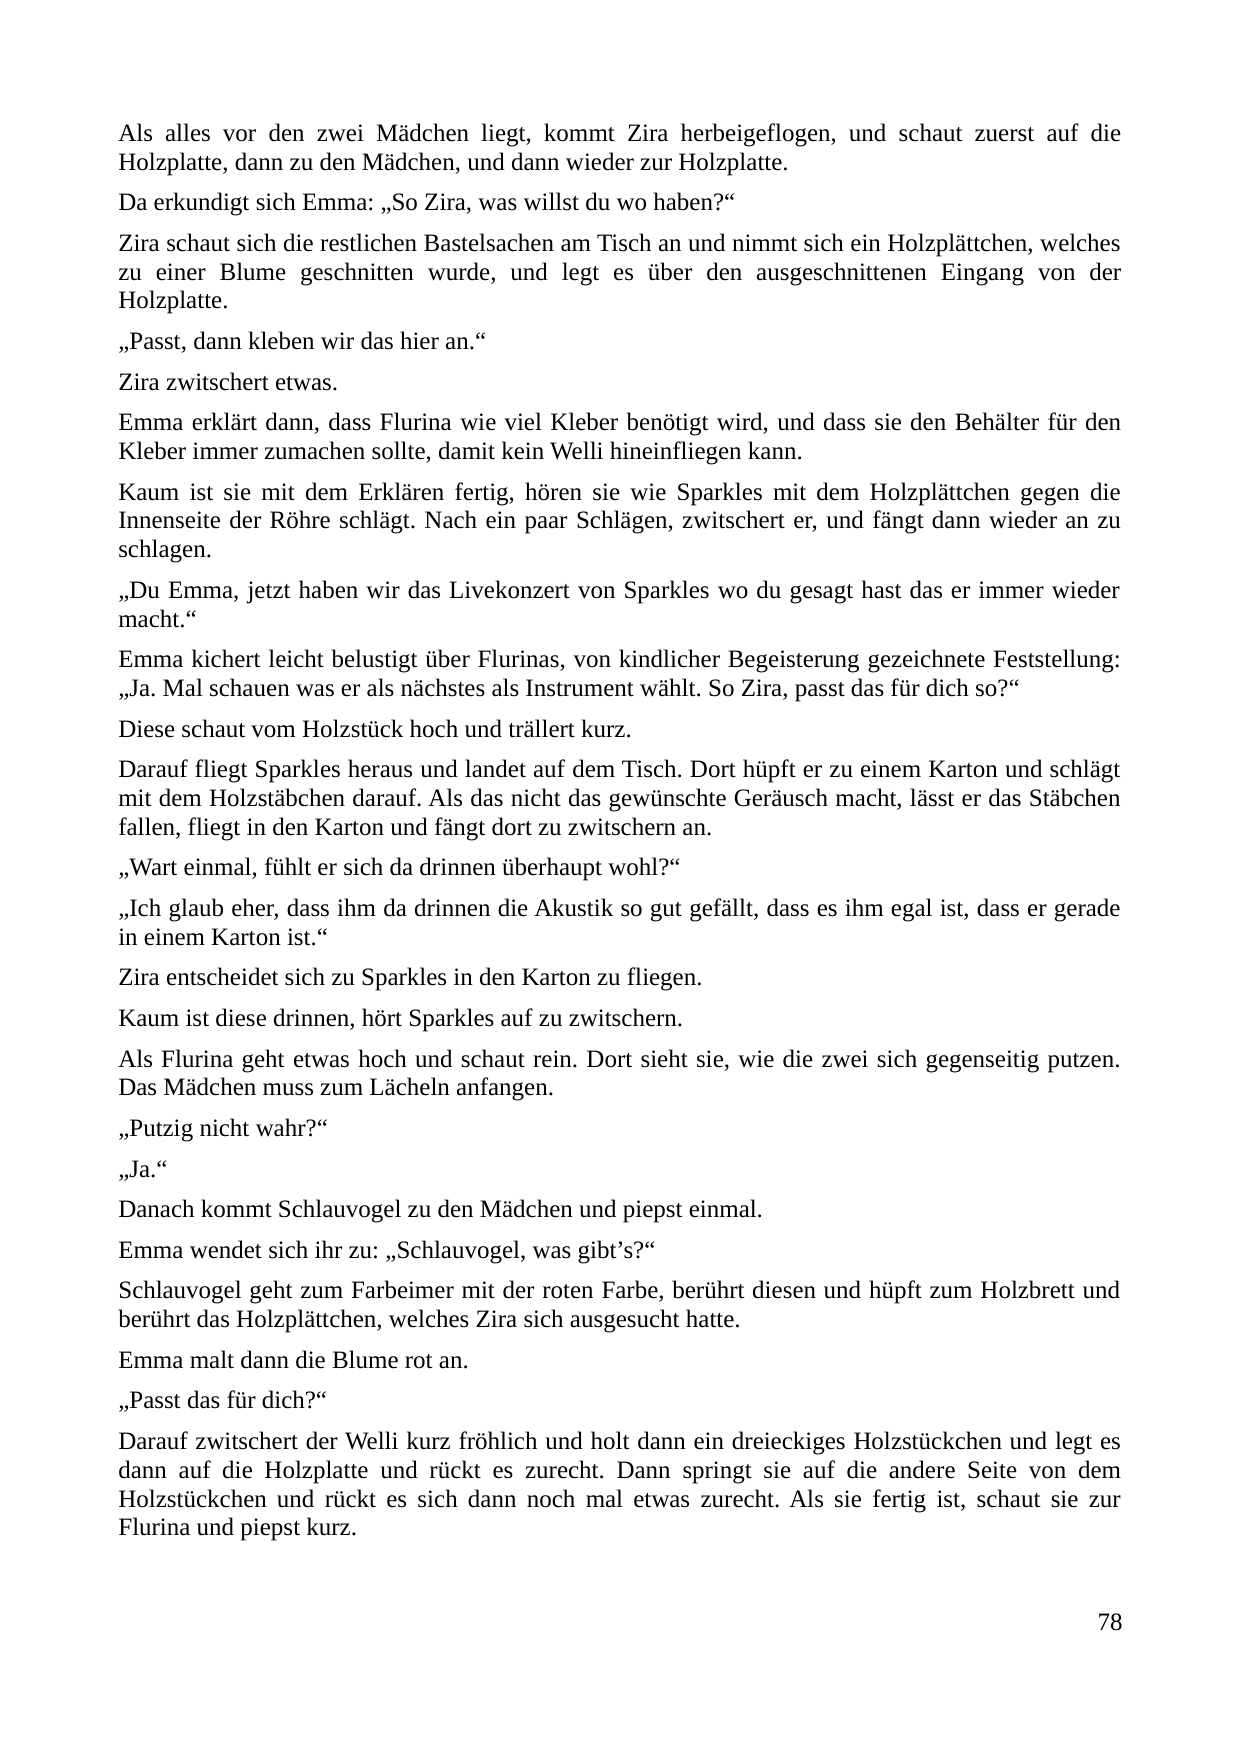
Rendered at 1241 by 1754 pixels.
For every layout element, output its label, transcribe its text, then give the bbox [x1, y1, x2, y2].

text Schlauvogel geht zum Farbeimer mit der roten Farbe, berührt diesen und hüpft zum Holzbrett und berührt das Holzplättchen, welches Zira sich ausgesucht hatte. [118, 1276, 1122, 1333]
text Kaum ist diese drinnen, hört Sparkles auf zu zwitschern. [118, 1003, 1122, 1032]
text Als alles vor den zwei Mädchen liegt, kommt Zira herbeigeflogen, und schaut zuerst auf die Holzplatte, dann zu den Mädchen, und dann wieder zur Holzplatte. [118, 118, 1122, 176]
text „Ich glaub eher, dass ihm da drinnen die Akustik so gut gefällt, dass es ihm egal ist, dass er gerade in einem Karton ist.“ [118, 893, 1122, 951]
text Emma malt dann die Blume rot an. [118, 1345, 1122, 1374]
text „Du Emma, jetzt haben wir das Livekonzert von Sparkles wo du gesagt hast das er immer wieder macht.“ [118, 575, 1122, 632]
text Danach kommt Schlauvogel zu den Mädchen und piepst einmal. [118, 1194, 1122, 1223]
text „Passt das für dich?“ [118, 1386, 1122, 1414]
text Zira zwitschert etwas. [118, 367, 1122, 396]
text Darauf fliegt Sparkles heraus und landet auf dem Tisch. Dort hüpft er zu einem Karton und schlägt mit dem Holzstäbchen darauf. Als das nicht das gewünschte Geräusch macht, lässt er das Stäbchen fallen, fliegt in den Karton und fängt dort zu zwitschern an. [118, 754, 1122, 841]
text Emma kichert leicht belustigt über Flurinas, von kindlicher Begeisterung gezeichnete Feststellung: „Ja. Mal schauen was er als nächstes als Instrument wählt. So Zira, passt das für dich so?“ [118, 644, 1122, 702]
text Emma erklärt dann, dass Flurina wie viel Kleber benötigt wird, und dass sie den Behälter für den Kleber immer zumachen sollte, damit kein Welli hineinfliegen kann. [118, 407, 1122, 465]
text Emma wendet sich ihr zu: „Schlauvogel, was gibt’s?“ [118, 1235, 1122, 1264]
text Kaum ist sie mit dem Erklären fertig, hören sie wie Sparkles mit dem Holzplättchen gegen die Innenseite der Röhre schlägt. Nach ein paar Schlägen, zwitschert er, und fängt dann wieder an zu schlagen. [118, 477, 1122, 563]
text Da erkundigt sich Emma: „So Zira, was willst du wo haben?“ [118, 187, 1122, 216]
text „Passt, dann kleben wir das hier an.“ [118, 326, 1122, 355]
text „Wart einmal, fühlt er sich da drinnen überhaupt wohl?“ [118, 852, 1122, 881]
text Zira entscheidet sich zu Sparkles in den Karton zu fliegen. [118, 962, 1122, 991]
text Als Flurina geht etwas hoch und schaut rein. Dort sieht sie, wie die zwei sich gegenseitig putzen. Das Mädchen muss zum Lächeln anfangen. [118, 1044, 1122, 1101]
text „Ja.“ [118, 1154, 1122, 1182]
text Diese schaut vom Holzstück hoch und trällert kurz. [118, 714, 1122, 742]
text Zira schaut sich die restlichen Bastelsachen am Tisch an und nimmt sich ein Holzplättchen, welches zu einer Blume geschnitten wurde, und legt es über den ausgeschnittenen Eingang von der Holzplatte. [118, 228, 1122, 314]
text „Putzig nicht wahr?“ [118, 1113, 1122, 1142]
text Darauf zwitschert der Welli kurz fröhlich und holt dann ein dreieckiges Holzstückchen und legt es dann auf die Holzplatte und rückt es zurecht. Dann springt sie auf die andere Seite von dem Holzstückchen und rückt es sich dann noch mal etwas zurecht. Als sie fertig ist, schaut sie zur Flurina und piepst kurz. [118, 1426, 1122, 1541]
